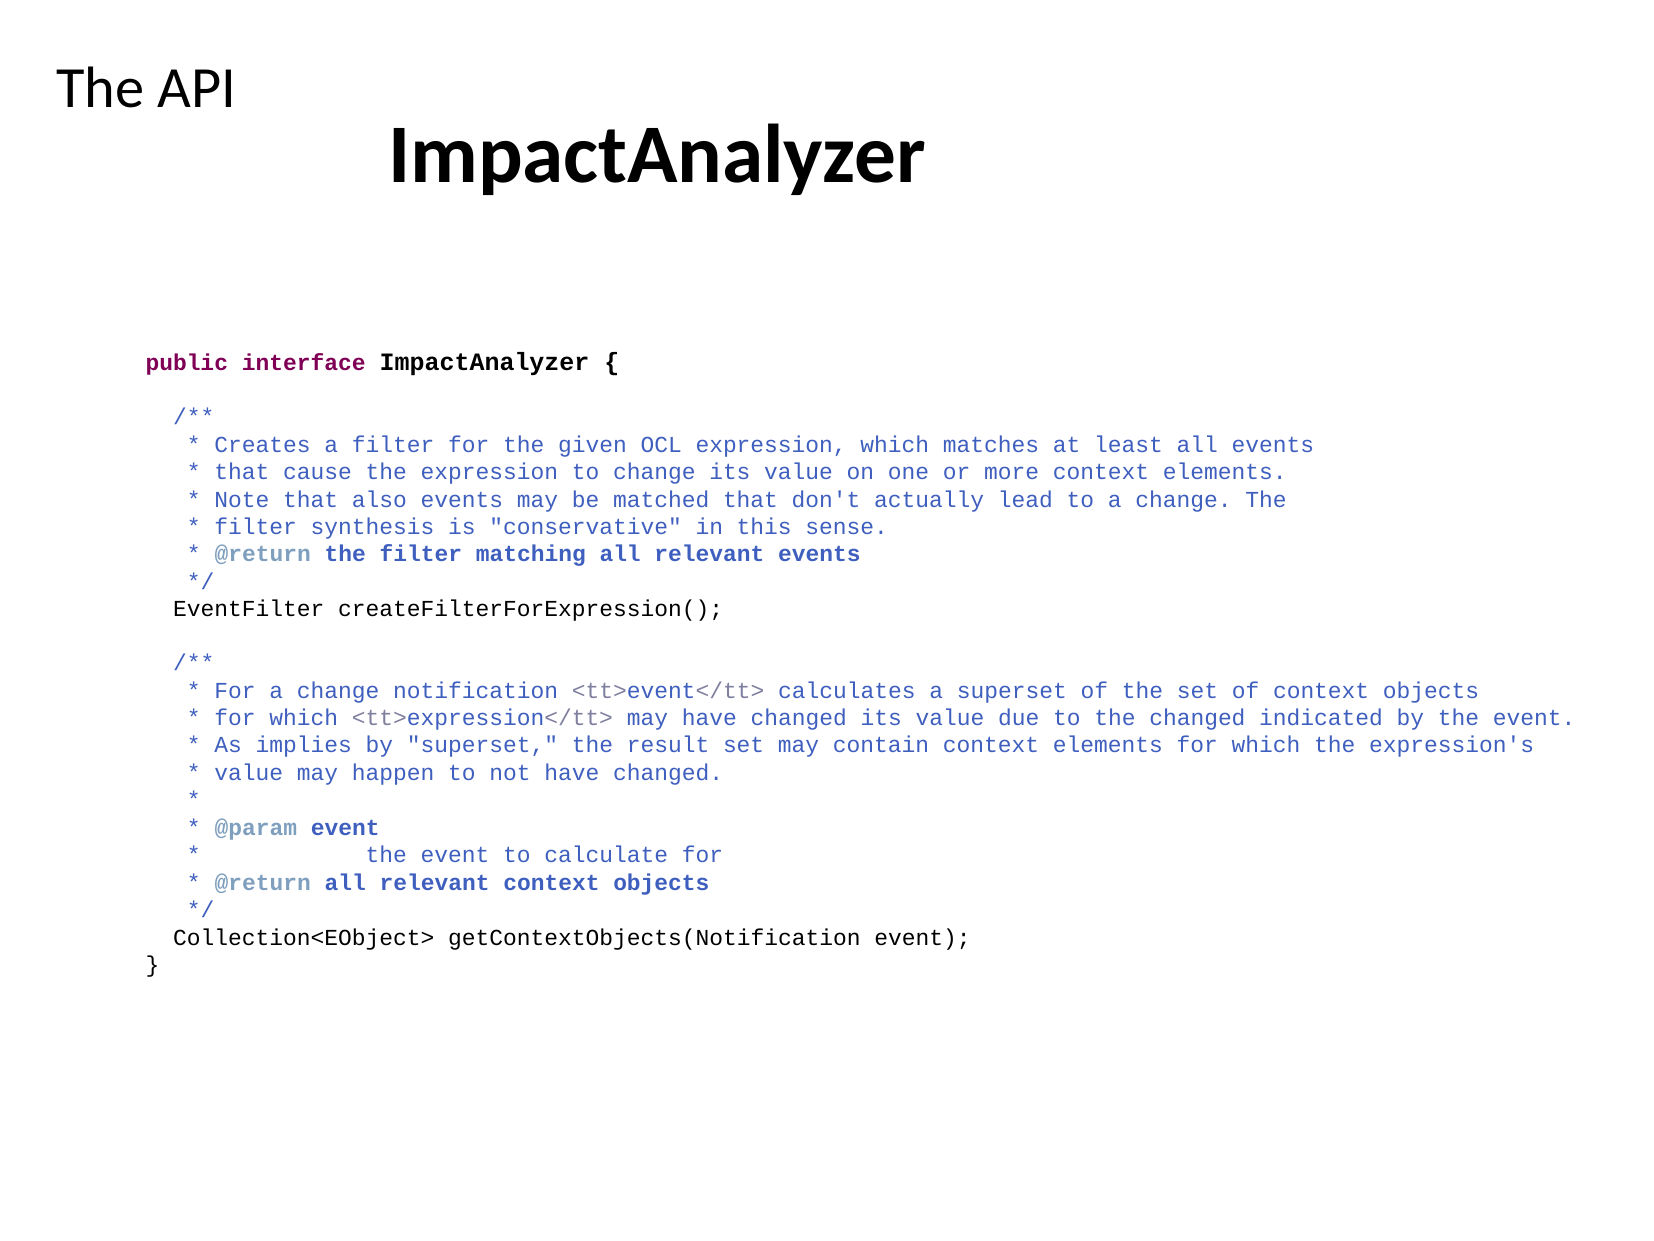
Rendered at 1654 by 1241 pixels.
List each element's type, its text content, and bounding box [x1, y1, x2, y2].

text_box The API ImpactAnalyzer [41, 47, 942, 206]
text_box public interface ImpactAnalyzer { /** * Creates a filter for the given OCL expression, which matches at least all events * that cause the expression to change its value on one or more context elements. * Note that also events may be matched that don't actually lead to a change. The * filter synthesis is "conservative" in this sense. * @return the filter matching all relevant events */ EventFilter createFilterForExpression(); /** * For a change notification <tt>event</tt> calculates a superset of the set of context objects * for which <tt>expression</tt> may have changed its value due to the changed indicated by the event. * As implies by "superset," the result set may contain context elements for which the expression's * value may happen to not have changed. * * @param event * the event to calculate for * @return all relevant context objects */ Collection<EObject> getContextObjects(Notification event); } [130, 330, 1591, 1038]
